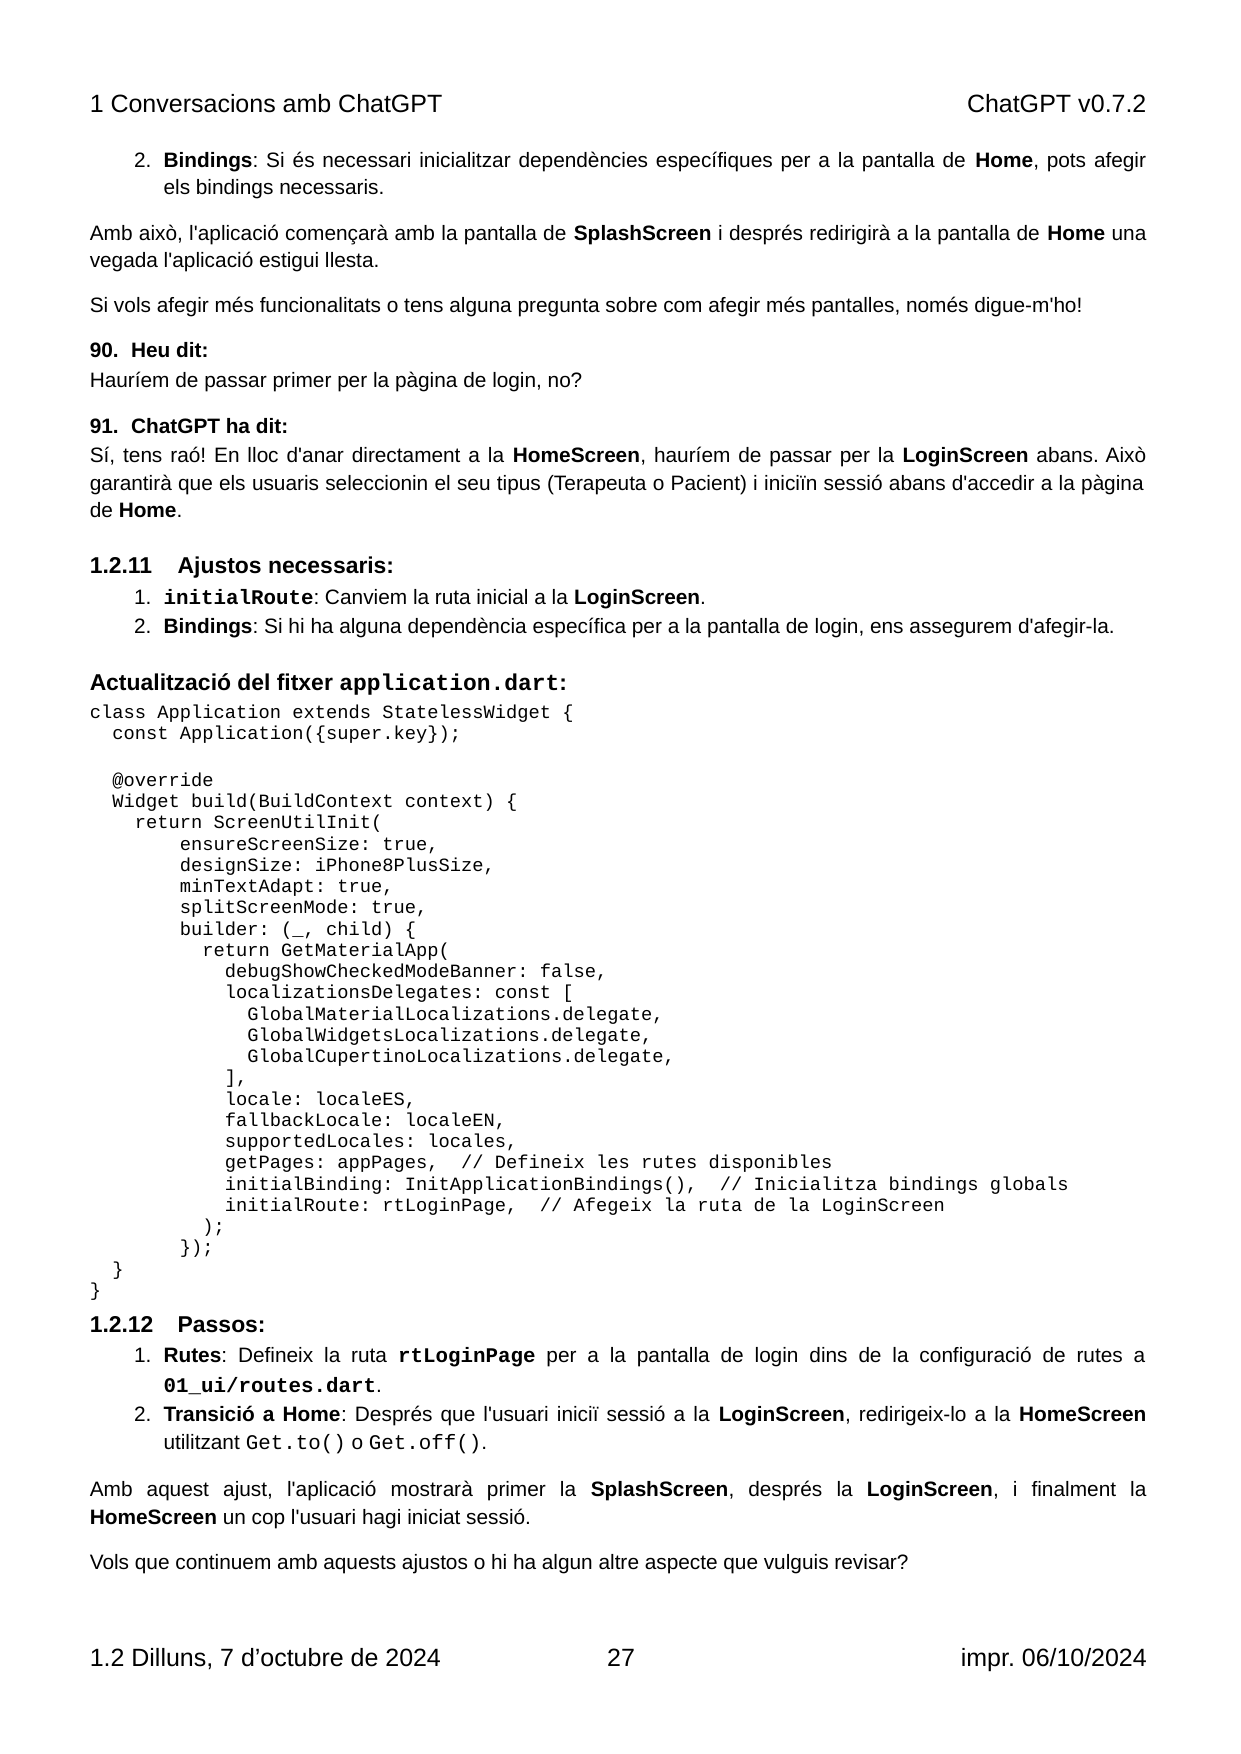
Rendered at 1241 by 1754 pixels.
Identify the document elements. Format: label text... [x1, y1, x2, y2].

text locale: localeES, [89, 1089, 1146, 1111]
text fallbackLocale: localeEN, [89, 1111, 1146, 1132]
text builder: (_, child) { [89, 919, 1146, 941]
text GlobalMaterialLocalizations.delegate, [89, 1004, 1146, 1026]
list Bindings: Si hi ha alguna dependència específica per a la pantalla de login, ens assegurem d'afegir-la. [134, 614, 1146, 638]
list Heu dit: [89, 338, 1146, 362]
text @override [89, 771, 1146, 792]
text designSize: iPhone8PlusSize, [89, 856, 1146, 877]
text }); [89, 1238, 1146, 1259]
text const Application({super.key}); [89, 724, 1146, 745]
text ); [89, 1217, 1146, 1238]
text initialRoute: rtLoginPage, // Afegeix la ruta de la LoginScreen [89, 1196, 1146, 1217]
text initialBinding: InitApplicationBindings(), // Inicialitza bindings globals [89, 1174, 1146, 1196]
list initialRoute: Canviem la ruta inicial a la LoginScreen. [134, 585, 1146, 611]
text } [89, 1259, 1146, 1281]
list Transició a Home: Després que l'usuari iniciï sessió a la LoginScreen, redirigeix-lo a la HomeScreen utilitzant Get.to() o Get.off(). [134, 1402, 1146, 1456]
text } [89, 1281, 1146, 1302]
text class Application extends StatelessWidget { [89, 703, 1146, 724]
subtitle Actualització del fitxer application.dart: [89, 668, 1146, 697]
text Amb això, l'aplicació començarà amb la pantalla de SplashScreen i després redirigirà a la pantalla de Home una vegada l'aplicació estigui llesta. [89, 220, 1146, 272]
text minTextAdapt: true, [89, 877, 1146, 898]
text return GetMaterialApp( [89, 941, 1146, 962]
text Widget build(BuildContext context) { [89, 792, 1146, 813]
list ChatGPT ha dit: [89, 413, 1146, 437]
list Bindings: Si és necessari inicialitzar dependències específiques per a la pantalla de Home, pots afegir els bindings necessaris. [134, 148, 1146, 199]
text debugShowCheckedModeBanner: false, [89, 962, 1146, 983]
text Amb aquest ajust, l'aplicació mostrarà primer la SplashScreen, després la LoginScreen, i finalment la HomeScreen un cop l'usuari hagi iniciat sessió. [89, 1477, 1146, 1528]
text Si vols afegir més funcionalitats o tens alguna pregunta sobre com afegir més pantalles, només digue-m'ho! [89, 293, 1146, 317]
list Rutes: Defineix la ruta rtLoginPage per a la pantalla de login dins de la configuració de rutes a 01_ui/routes.dart. [134, 1343, 1146, 1398]
text GlobalCupertinoLocalizations.delegate, [89, 1047, 1146, 1068]
text return ScreenUtilInit( [89, 813, 1146, 834]
text Hauríem de passar primer per la pàgina de login, no? [89, 368, 1146, 392]
text localizationsDelegates: const [ [89, 983, 1146, 1004]
text getPages: appPages, // Defineix les rutes disponibles [89, 1153, 1146, 1174]
text splitScreenMode: true, [89, 898, 1146, 919]
subtitle Passos: [89, 1311, 1146, 1337]
text Sí, tens raó! En lloc d'anar directament a la HomeScreen, hauríem de passar per la LoginScreen abans. Això garantirà que els usuaris seleccionin el seu tipus (Terapeuta o Pacient) i iniciïn sessió abans d'accedir a la pàgina de Home. [89, 443, 1146, 522]
text supportedLocales: locales, [89, 1132, 1146, 1153]
text Vols que continuem amb aquests ajustos o hi ha algun altre aspecte que vulguis revisar? [89, 1550, 1146, 1574]
subtitle Ajustos necessaris: [89, 552, 1146, 579]
text GlobalWidgetsLocalizations.delegate, [89, 1026, 1146, 1047]
text ], [89, 1068, 1146, 1089]
text ensureScreenSize: true, [89, 834, 1146, 856]
